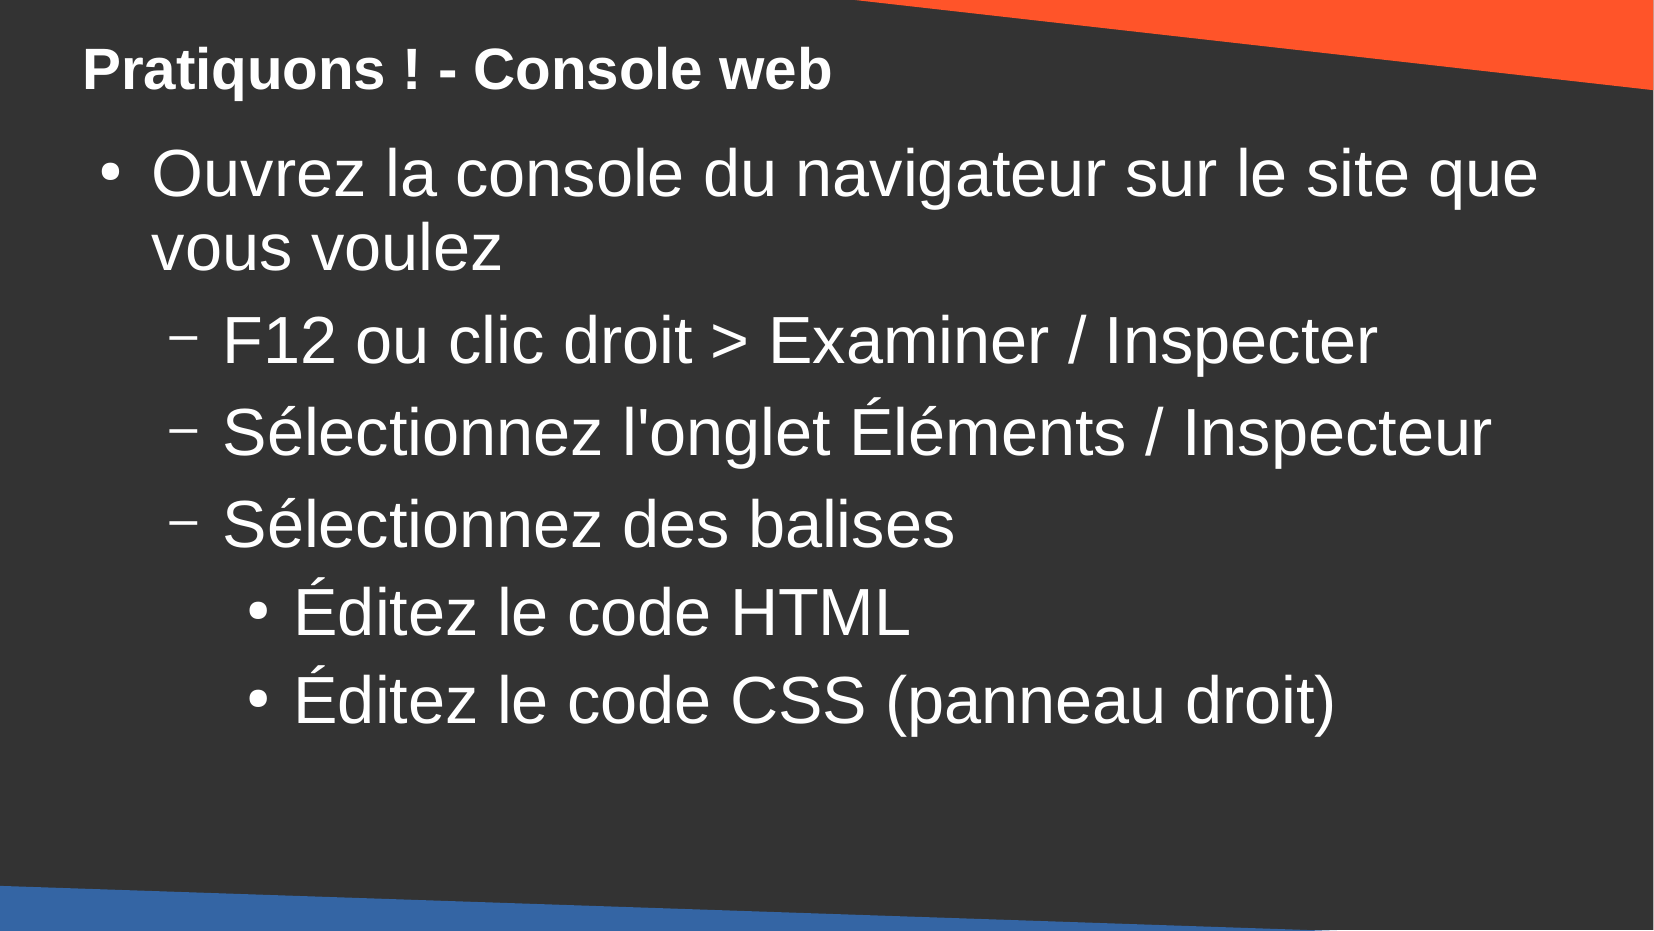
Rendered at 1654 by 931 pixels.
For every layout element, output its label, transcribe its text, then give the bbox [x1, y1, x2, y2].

list Ouvrez la console du navigateur sur le site que vous voulez F12 ou clic droit > Examiner / Inspecter Sélectionnez l'onglet Éléments / Inspecteur Sélectionnez des balises Éditez le code HTML Éditez le code CSS (panneau droit) [80, 135, 1620, 827]
title Pratiquons ! - Console web [82, 37, 1571, 114]
text_box [0, 885, 1337, 931]
text_box [854, 0, 1654, 91]
